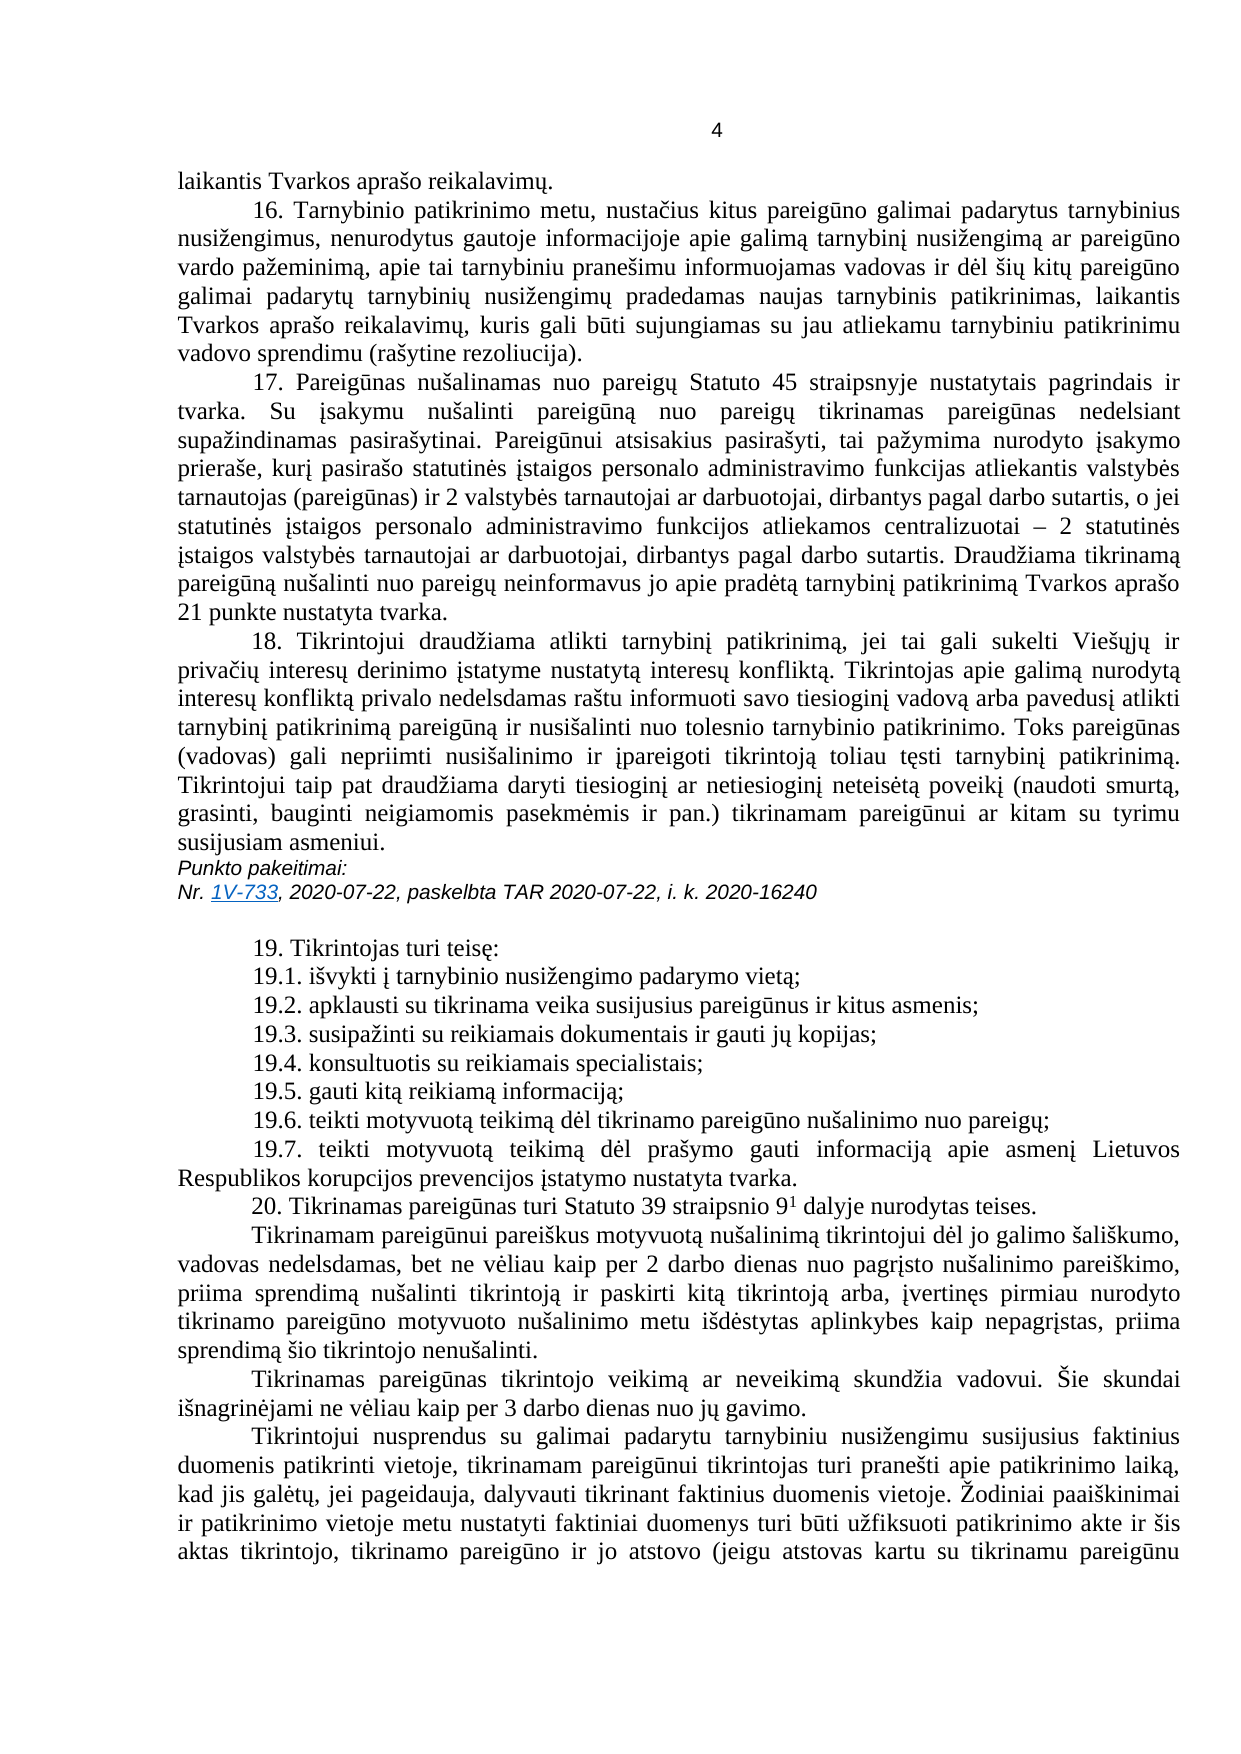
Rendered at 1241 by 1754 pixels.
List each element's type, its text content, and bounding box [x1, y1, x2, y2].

text 20. Tikrinamas pareigūnas turi Statuto 39 straipsnio 91 dalyje nurodytas teises. [177, 1191, 1181, 1220]
text 17. Pareigūnas nušalinamas nuo pareigų Statuto 45 straipsnyje nustatytais pagrindais ir tvarka. Su įsakymu nušalinti pareigūną nuo pareigų tikrinamas pareigūnas nedelsiant supažindinamas pasirašytinai. Pareigūnui atsisakius pasirašyti, tai pažymima nurodyto įsakymo prieraše, kurį pasirašo statutinės įstaigos personalo administravimo funkcijas atliekantis valstybės tarnautojas (pareigūnas) ir 2 valstybės tarnautojai ar darbuotojai, dirbantys pagal darbo sutartis, o jei statutinės įstaigos personalo administravimo funkcijos atliekamos centralizuotai – 2 statutinės įstaigos valstybės tarnautojai ar darbuotojai, dirbantys pagal darbo sutartis. Draudžiama tikrinamą pareigūną nušalinti nuo pareigų neinformavus jo apie pradėtą tarnybinį patikrinimą Tvarkos aprašo 21 punkte nustatyta tvarka. [177, 367, 1181, 626]
text 19.5. gauti kitą reikiamą informaciją; [177, 1076, 1181, 1105]
text 19.2. apklausti su tikrinama veika susijusius pareigūnus ir kitus asmenis; [177, 990, 1181, 1019]
text 19.7. teikti motyvuotą teikimą dėl prašymo gauti informaciją apie asmenį Lietuvos Respublikos korupcijos prevencijos įstatymo nustatyta tvarka. [177, 1134, 1181, 1191]
text Tikrinamas pareigūnas tikrintojo veikimą ar neveikimą skundžia vadovui. Šie skundai išnagrinėjami ne vėliau kaip per 3 darbo dienas nuo jų gavimo. [177, 1364, 1181, 1421]
text 19.4. konsultuotis su reikiamais specialistais; [177, 1048, 1181, 1076]
text Punkto pakeitimai: [177, 856, 1181, 880]
text 19. Tikrintojas turi teisę: [177, 933, 1181, 961]
text 19.6. teikti motyvuotą teikimą dėl tikrinamo pareigūno nušalinimo nuo pareigų; [177, 1105, 1181, 1134]
text Nr. 1V-733, 2020-07-22, paskelbta TAR 2020-07-22, i. k. 2020-16240 [177, 880, 1181, 904]
text Tikrintojui nusprendus su galimai padarytu tarnybiniu nusižengimu susijusius faktinius duomenis patikrinti vietoje, tikrinamam pareigūnui tikrintojas turi pranešti apie patikrinimo laiką, kad jis galėtų, jei pageidauja, dalyvauti tikrinant faktinius duomenis vietoje. Žodiniai paaiškinimai ir patikrinimo vietoje metu nustatyti faktiniai duomenys turi būti užfiksuoti patikrinimo akte ir šis aktas tikrintojo, tikrinamo pareigūno ir jo atstovo (jeigu atstovas kartu su tikrinamu pareigūnu [177, 1421, 1181, 1565]
text 19.1. išvykti į tarnybinio nusižengimo padarymo vietą; [177, 961, 1181, 990]
text 19.3. susipažinti su reikiamais dokumentais ir gauti jų kopijas; [177, 1019, 1181, 1048]
text 18. Tikrintojui draudžiama atlikti tarnybinį patikrinimą, jei tai gali sukelti Viešųjų ir privačių interesų derinimo įstatyme nustatytą interesų konfliktą. Tikrintojas apie galimą nurodytą interesų konfliktą privalo nedelsdamas raštu informuoti savo tiesioginį vadovą arba pavedusį atlikti tarnybinį patikrinimą pareigūną ir nusišalinti nuo tolesnio tarnybinio patikrinimo. Toks pareigūnas (vadovas) gali nepriimti nusišalinimo ir įpareigoti tikrintoją toliau tęsti tarnybinį patikrinimą. Tikrintojui taip pat draudžiama daryti tiesioginį ar netiesioginį neteisėtą poveikį (naudoti smurtą, grasinti, bauginti neigiamomis pasekmėmis ir pan.) tikrinamam pareigūnui ar kitam su tyrimu susijusiam asmeniui. [177, 626, 1181, 856]
text Tikrinamam pareigūnui pareiškus motyvuotą nušalinimą tikrintojui dėl jo galimo šališkumo, vadovas nedelsdamas, bet ne vėliau kaip per 2 darbo dienas nuo pagrįsto nušalinimo pareiškimo, priima sprendimą nušalinti tikrintoją ir paskirti kitą tikrintoją arba, įvertinęs pirmiau nurodyto tikrinamo pareigūno motyvuoto nušalinimo metu išdėstytas aplinkybes kaip nepagrįstas, priima sprendimą šio tikrintojo nenušalinti. [177, 1220, 1181, 1364]
text 16. Tarnybinio patikrinimo metu, nustačius kitus pareigūno galimai padarytus tarnybinius nusižengimus, nenurodytus gautoje informacijoje apie galimą tarnybinį nusižengimą ar pareigūno vardo pažeminimą, apie tai tarnybiniu pranešimu informuojamas vadovas ir dėl šių kitų pareigūno galimai padarytų tarnybinių nusižengimų pradedamas naujas tarnybinis patikrinimas, laikantis Tvarkos aprašo reikalavimų, kuris gali būti sujungiamas su jau atliekamu tarnybiniu patikrinimu vadovo sprendimu (rašytine rezoliucija). [177, 195, 1181, 367]
text laikantis Tvarkos aprašo reikalavimų. [177, 166, 1181, 195]
